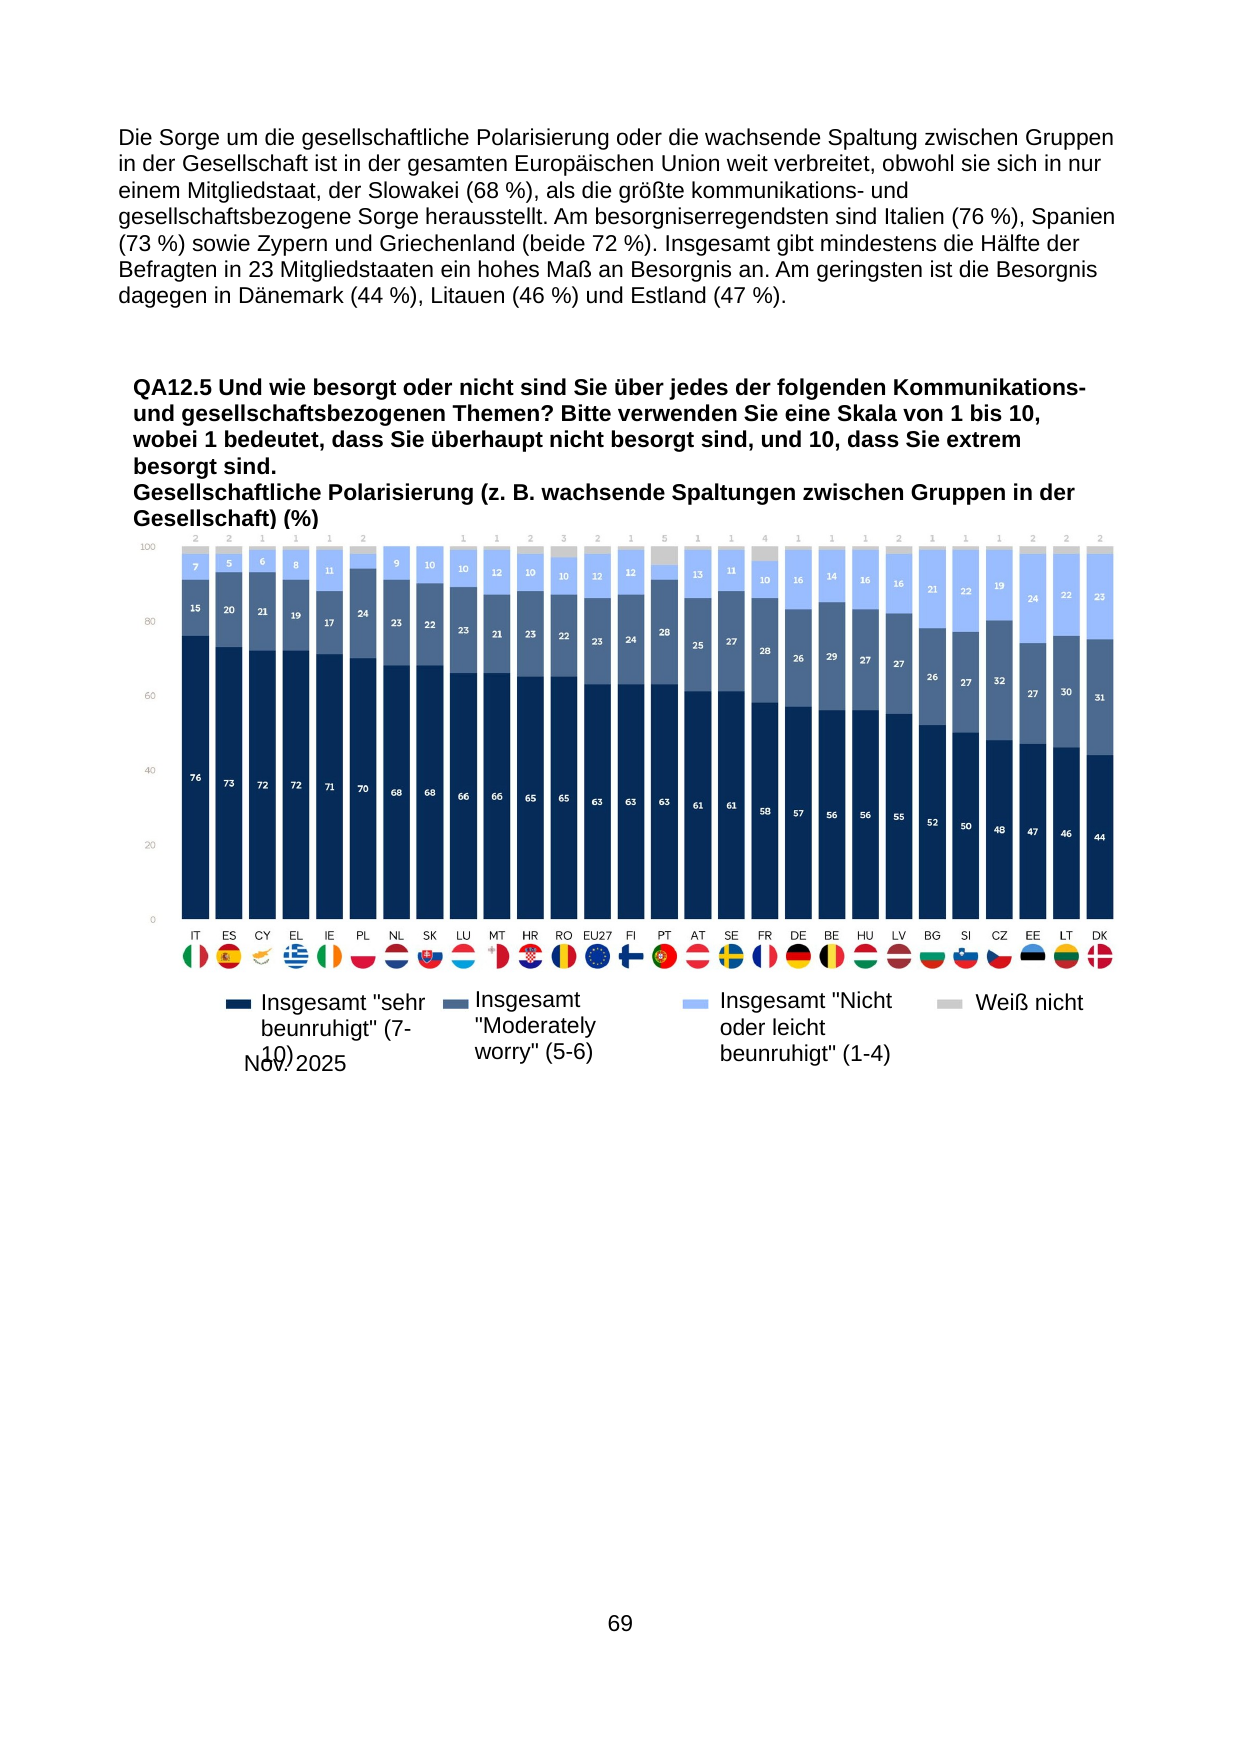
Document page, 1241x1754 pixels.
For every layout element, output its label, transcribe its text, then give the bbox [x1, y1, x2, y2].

text Die Sorge um die gesellschaftliche Polarisierung oder die wachsende Spaltung zwischen Gruppen in der Gesellschaft ist in der gesamten Europäischen Union weit verbreitet, obwohl sie sich in nur einem Mitgliedstaat, der Slowakei (68 %), als die größte kommunikations- und gesellschaftsbezogene Sorge herausstellt. Am besorgniserregendsten sind Italien (76 %), Spanien (73 %) sowie Zypern und Griechenland (beide 72 %). Insgesamt gibt mindestens die Hälfte der Befragten in 23 Mitgliedstaaten ein hohes Maß an Besorgnis an. Am geringsten ist die Besorgnis dagegen in Dänemark (44 %), Litauen (46 %) und Estland (47 %). [118, 124, 1122, 308]
picture [218, 990, 967, 1012]
picture [137, 529, 1120, 973]
picture [294, 999, 300, 1009]
picture [753, 997, 759, 1007]
picture [508, 996, 514, 1006]
